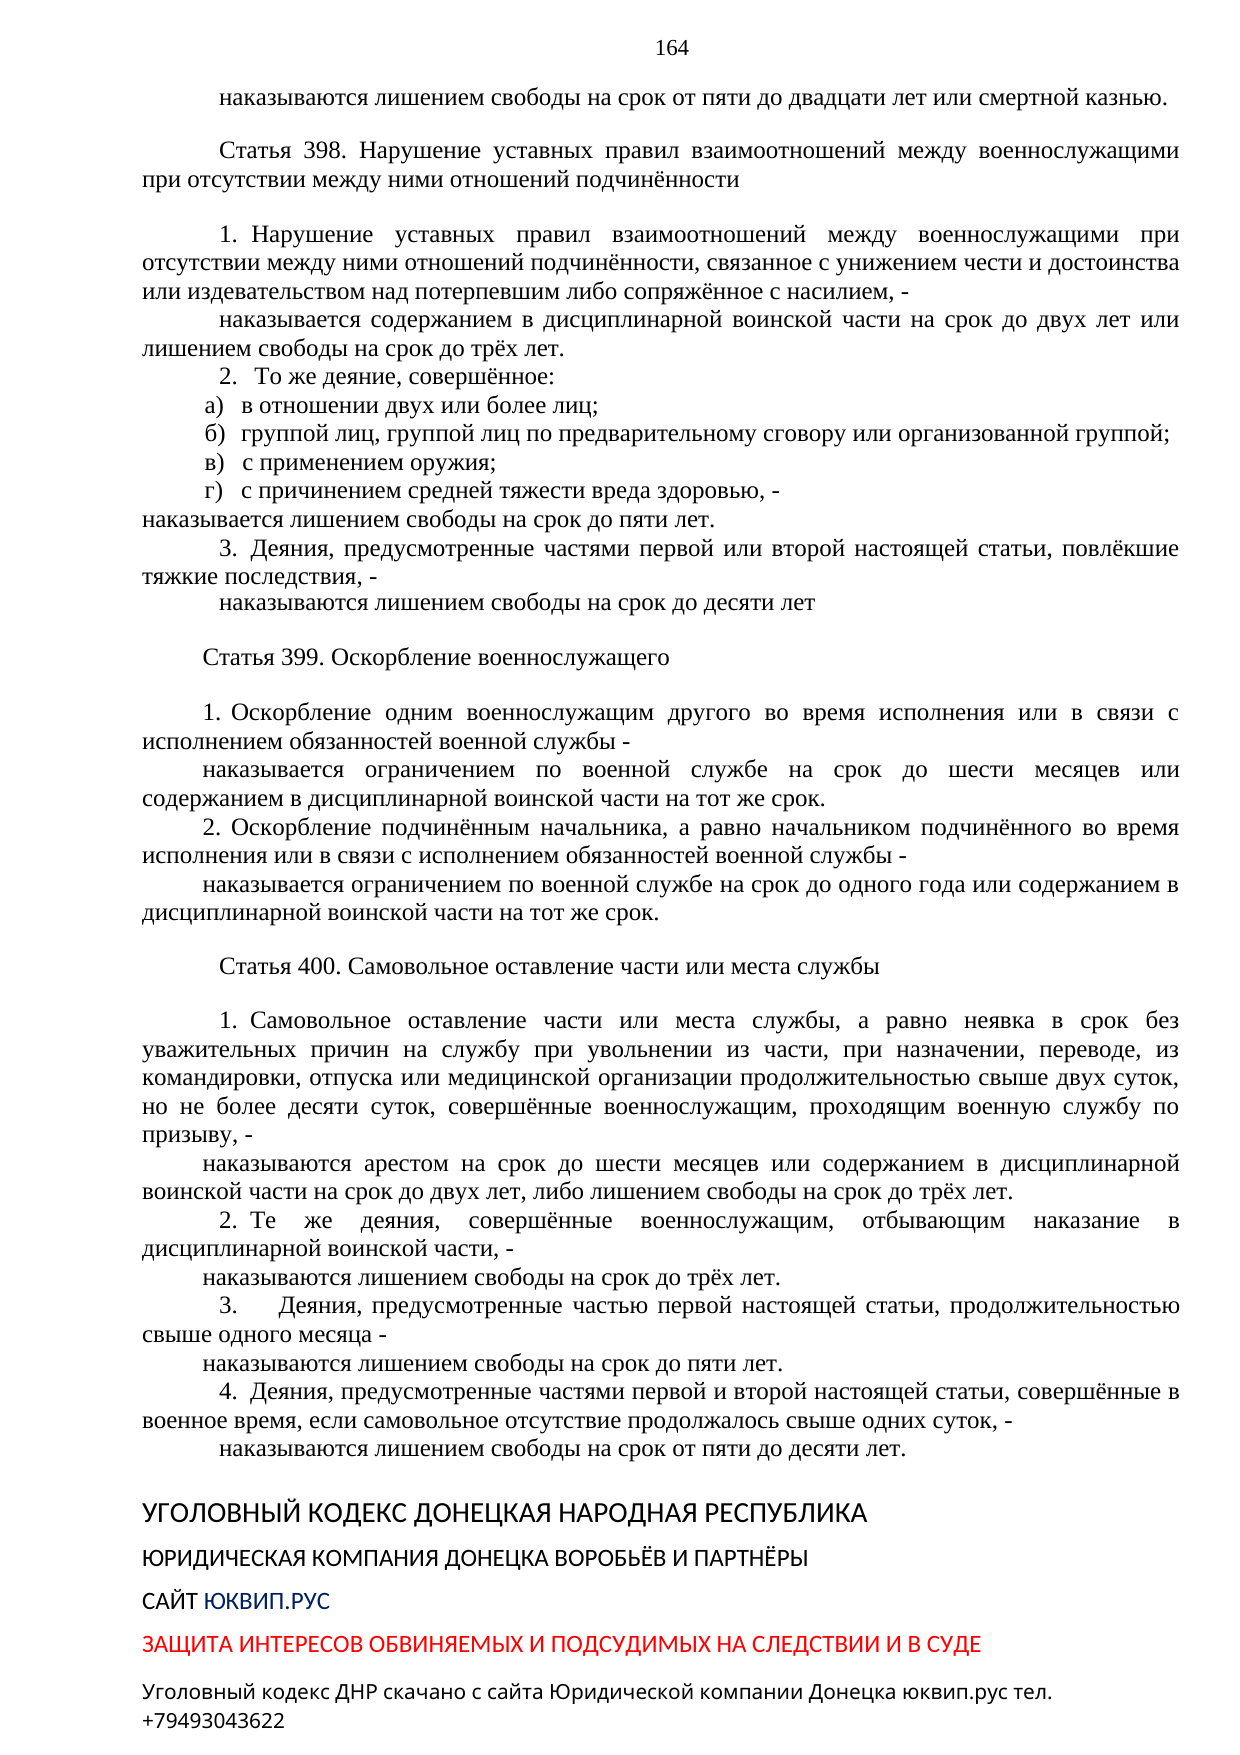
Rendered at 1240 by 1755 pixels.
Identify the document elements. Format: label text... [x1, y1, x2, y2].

text наказываются лишением свободы на срок от пяти до десяти лет. [142, 1434, 1181, 1462]
text наказывается ограничением по военной службе на срок до шести месяцев или содержанием в дисциплинарной воинской части на тот же срок. [142, 755, 1181, 812]
text наказывается ограничением по военной службе на срок до одного года или содержанием в дисциплинарной воинской части на тот же срок. [142, 869, 1181, 926]
text в) с применением оружия; [204, 447, 1181, 476]
list Деяния, предусмотренные частью первой настоящей статьи, продолжительностью свыше одного месяца - [142, 1291, 1181, 1348]
text Статья 399. Оскорбление военнослужащего [142, 646, 1181, 671]
text наказываются арестом на срок до шести месяцев или содержанием в дисциплинарной воинской части на срок до двух лет, либо лишением свободы на срок до трёх лет. [142, 1148, 1181, 1206]
text а) в отношении двух или более лиц; [204, 390, 1181, 419]
list Деяния, предусмотренные частями первой и второй настоящей статьи, совершённые в военное время, если самовольное отсутствие продолжалось свыше одних суток, - [142, 1377, 1181, 1434]
list То же деяние, совершённое: [142, 362, 1181, 390]
list Нарушение уставных правил взаимоотношений между военнослужащими при отсутствии между ними отношений подчинённости, связанное с унижением чести и достоинства или издевательством над потерпевшим либо сопряжённое с насилием, - [142, 219, 1181, 305]
text Защита интересов обвиняемых и подсудимых на сЛедстВии и в суде [142, 1628, 1181, 1659]
list Те же деяния, совершённые военнослужащим, отбывающим наказание в дисциплинарной воинской части, - [142, 1206, 1181, 1263]
text наказываются лишением свободы на срок до трёх лет. [142, 1263, 1181, 1291]
list Самовольное оставление части или места службы, а равно неявка в срок без уважительных причин на службу при увольнении из части, при назначении, переводе, из командировки, отпуска или медицинской организации продолжительностью свыше двух суток, но не более десяти суток, совершённые военнослужащим, проходящим военную службу по призыву, - [142, 1006, 1181, 1148]
text наказываются лишением свободы на срок до пяти лет. [142, 1348, 1181, 1377]
text наказываются лишением свободы на срок до десяти лет [142, 590, 1181, 615]
text Статья 400. Самовольное оставление части или места службы [142, 954, 1181, 979]
list Деяния, предусмотренные частями первой или второй настоящей статьи, повлёкшие тяжкие последствия, - [142, 533, 1181, 590]
text Статья 398. Нарушение уставных правил взаимоотношений между военнослужащими при отсутствии между ними отношений подчинённости [142, 136, 1181, 194]
text сайт ЮКВИП.рУС [142, 1586, 1181, 1616]
list Оскорбление подчинённым начальника, а равно начальником подчинённого во время исполнения или в связи с исполнением обязанностей военной службы - [142, 812, 1181, 869]
text Юридическая компания Донецка ВОРОбьёв и партнёры [142, 1542, 1181, 1573]
text наказывается содержанием в дисциплинарной воинской части на срок до двух лет или лишением свободы на срок до трёх лет. [142, 305, 1181, 362]
text Уголовный кодекс Донецкая народная республика [142, 1494, 1181, 1530]
text наказываются лишением свободы на срок от пяти до двадцати лет или смертной казнью. [142, 83, 1181, 111]
text г) с причинением средней тяжести вреда здоровью, - наказывается лишением свободы на срок до пяти лет. [142, 476, 826, 533]
list Оскорбление одним военнослужащим другого во время исполнения или в связи с исполнением обязанностей военной службы - [142, 698, 1181, 755]
text б) группой лиц, группой лиц по предварительному сговору или организованной группой; [142, 419, 1181, 447]
